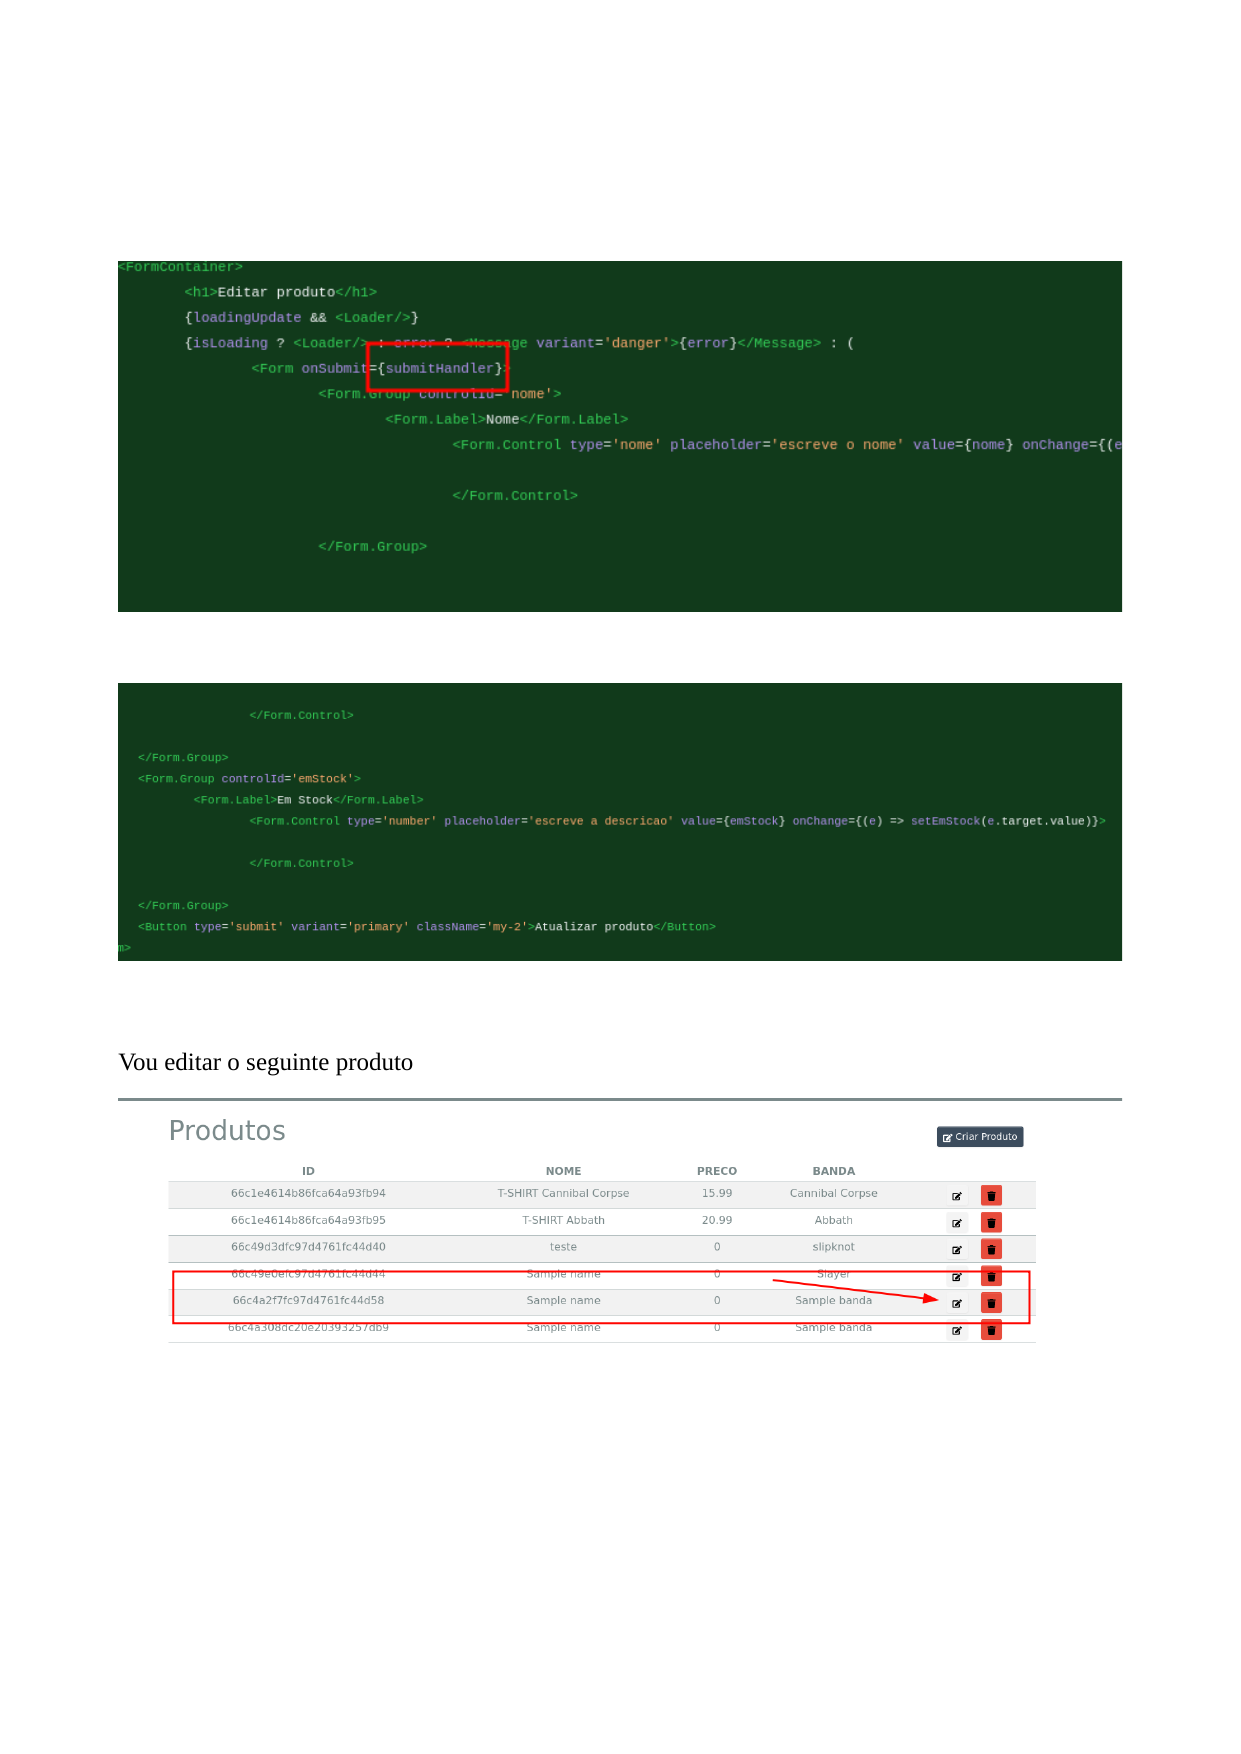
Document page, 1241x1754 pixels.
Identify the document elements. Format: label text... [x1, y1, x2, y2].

text Vou editar o seguinte produto [118, 1047, 1122, 1076]
picture [118, 1098, 1123, 1371]
picture [118, 683, 1123, 961]
picture [118, 261, 1123, 612]
